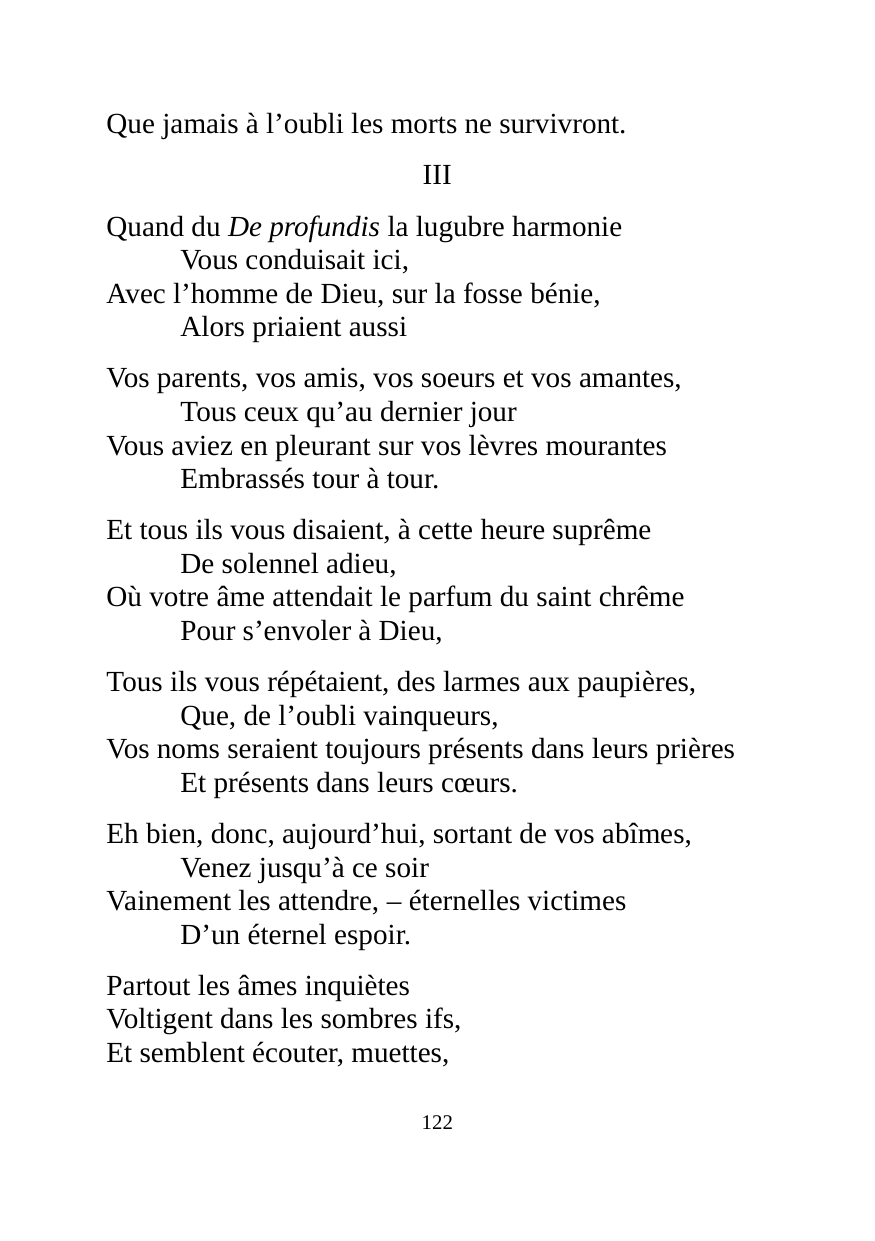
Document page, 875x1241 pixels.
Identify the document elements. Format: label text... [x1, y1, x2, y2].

text Que jamais à l’oubli les morts ne survivront. [106, 106, 768, 140]
text Tous ils vous répétaient, des larmes aux paupières, Que, de l’oubli vainqueurs, Vos noms seraient toujours présents dans leurs prières Et présents dans leurs cœurs. [106, 664, 768, 798]
text Et tous ils vous disaient, à cette heure suprême De solennel adieu, Où votre âme attendait le parfum du saint chrême Pour s’envoler à Dieu, [106, 512, 768, 647]
text Eh bien, donc, aujourd’hui, sortant de vos abîmes, Venez jusqu’à ce soir Vainement les attendre, ‒ éternelles victimes D’un éternel espoir. [106, 816, 768, 950]
text Vos parents, vos amis, vos soeurs et vos amantes, Tous ceux qu’au dernier jour Vous aviez en pleurant sur vos lèvres mourantes Embrassés tour à tour. [106, 361, 768, 495]
text Quand du De profundis la lugubre harmonie Vous conduisait ici, Avec l’homme de Dieu, sur la fosse bénie, Alors priaient aussi [106, 209, 768, 343]
text Partout les âmes inquiètes Voltigent dans les sombres ifs, Et semblent écouter, muettes, [106, 968, 768, 1069]
text III [106, 157, 768, 191]
